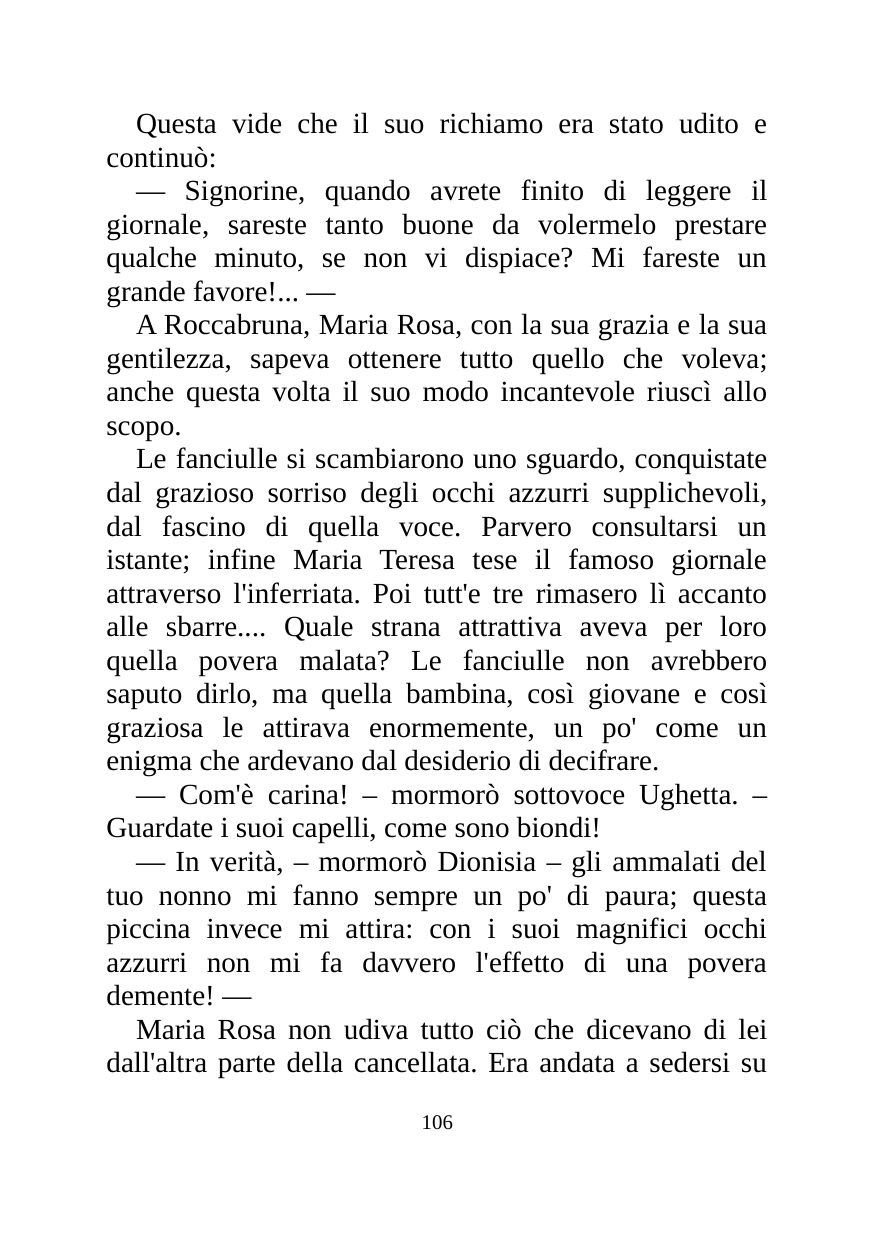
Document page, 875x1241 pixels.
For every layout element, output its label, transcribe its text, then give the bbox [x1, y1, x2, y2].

text — In verità, – mormorò Dionisia – gli ammalati del tuo nonno mi fanno sempre un po' di paura; questa piccina invece mi attira: con i suoi magnifici occhi azzurri non mi fa davvero l'effetto di una povera demente! — [106, 844, 768, 1012]
text Le fanciulle si scambiarono uno sguardo, conquistate dal grazioso sorriso degli occhi azzurri supplichevoli, dal fascino di quella voce. Parvero consultarsi un istante; infine Maria Teresa tese il famoso giornale attraverso l'inferriata. Poi tutt'e tre rimasero lì accanto alle sbarre.... Quale strana attrattiva aveva per loro quella povera malata? Le fanciulle non avrebbero saputo dirlo, ma quella bambina, così giovane e così graziosa le attirava enormemente, un po' come un enigma che ardevano dal desiderio di decifrare. [106, 442, 768, 777]
text — Com'è carina! – mormorò sottovoce Ughetta. – Guardate i suoi capelli, come sono biondi! [106, 777, 768, 844]
text A Roccabruna, Maria Rosa, con la sua grazia e la sua gentilezza, sapeva ottenere tutto quello che voleva; anche questa volta il suo modo incantevole riuscì allo scopo. [106, 307, 768, 442]
text — Signorine, quando avrete finito di leggere il giornale, sareste tanto buone da volermelo prestare qualche minuto, se non vi dispiace? Mi fareste un grande favore!... — [106, 173, 768, 307]
text Questa vide che il suo richiamo era stato udito e continuò: [106, 106, 768, 173]
text Maria Rosa non udiva tutto ciò che dicevano di lei dall'altra parte della cancellata. Era andata a sedersi su [106, 1012, 768, 1079]
